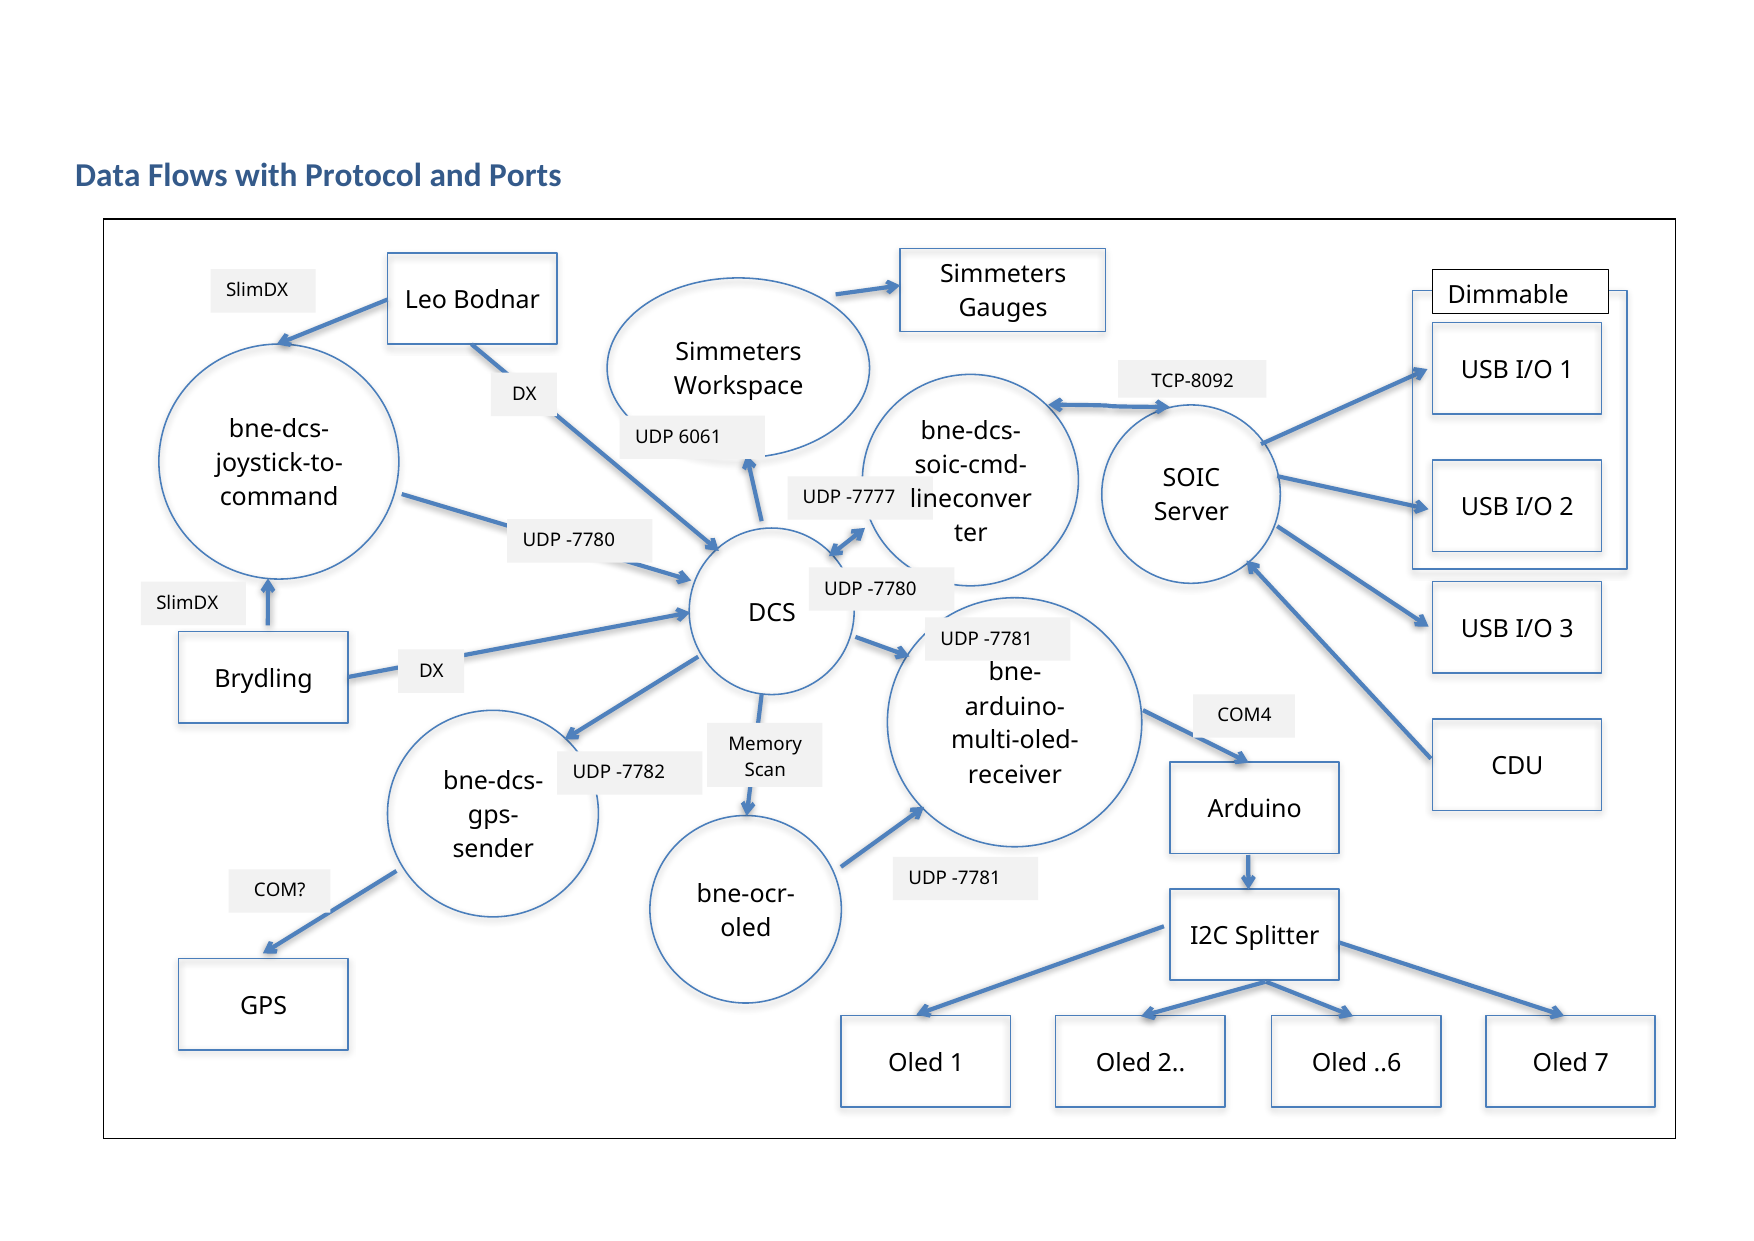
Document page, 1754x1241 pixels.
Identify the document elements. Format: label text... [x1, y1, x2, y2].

text COM? [243, 877, 316, 902]
text Oled 1 [856, 1044, 996, 1078]
text DX [413, 657, 449, 682]
text Server [1143, 494, 1239, 528]
text SOIC [1143, 460, 1239, 494]
text bne-dcs-joystick-to-command [209, 411, 349, 513]
text USB I/O 3 [1447, 610, 1587, 644]
text TCP-8092 [1133, 368, 1252, 390]
subtitle Data Flows with Protocol and Ports [75, 154, 1679, 194]
text Simmeters [661, 334, 816, 368]
text COM4 [1208, 702, 1280, 727]
text I2C Splitter [1185, 918, 1324, 952]
text Gauges [915, 290, 1091, 324]
text UDP -7781 [940, 625, 1056, 650]
text UDP -7782 [572, 759, 688, 784]
text SlimDX [156, 589, 231, 615]
text UDP -7780 [522, 527, 638, 552]
text bne-dcs-soic-cmd-lineconverter [909, 413, 1032, 547]
text USB I/O 2 [1447, 489, 1587, 523]
text Oled 7 [1501, 1044, 1640, 1078]
text Brydling [193, 660, 333, 694]
text Arduino [1185, 791, 1324, 825]
text SlimDX [226, 277, 301, 302]
text GPS [193, 987, 333, 1021]
text UDP -7777 [802, 484, 909, 509]
text Memory Scan [722, 730, 808, 779]
text Oled 2.. [1071, 1044, 1210, 1078]
text bne-arduino-multi-oled-receiver [940, 654, 1090, 790]
text bne-dcs-gps-sender [433, 762, 553, 865]
text UDP -7780 [824, 575, 939, 600]
text CDU [1447, 748, 1587, 782]
text Workspace [661, 368, 816, 402]
text Leo Bodnar [402, 282, 542, 316]
text Oled ..6 [1287, 1044, 1426, 1078]
text bne-ocr-oled [693, 875, 798, 943]
text UDP -7781 [908, 864, 1023, 890]
text DCS [728, 594, 815, 628]
text Simmeters [915, 256, 1091, 290]
text UDP 6061 [635, 423, 750, 448]
text DX [506, 380, 542, 406]
text Dimmable [1447, 277, 1594, 307]
text USB I/O 1 [1447, 351, 1587, 386]
